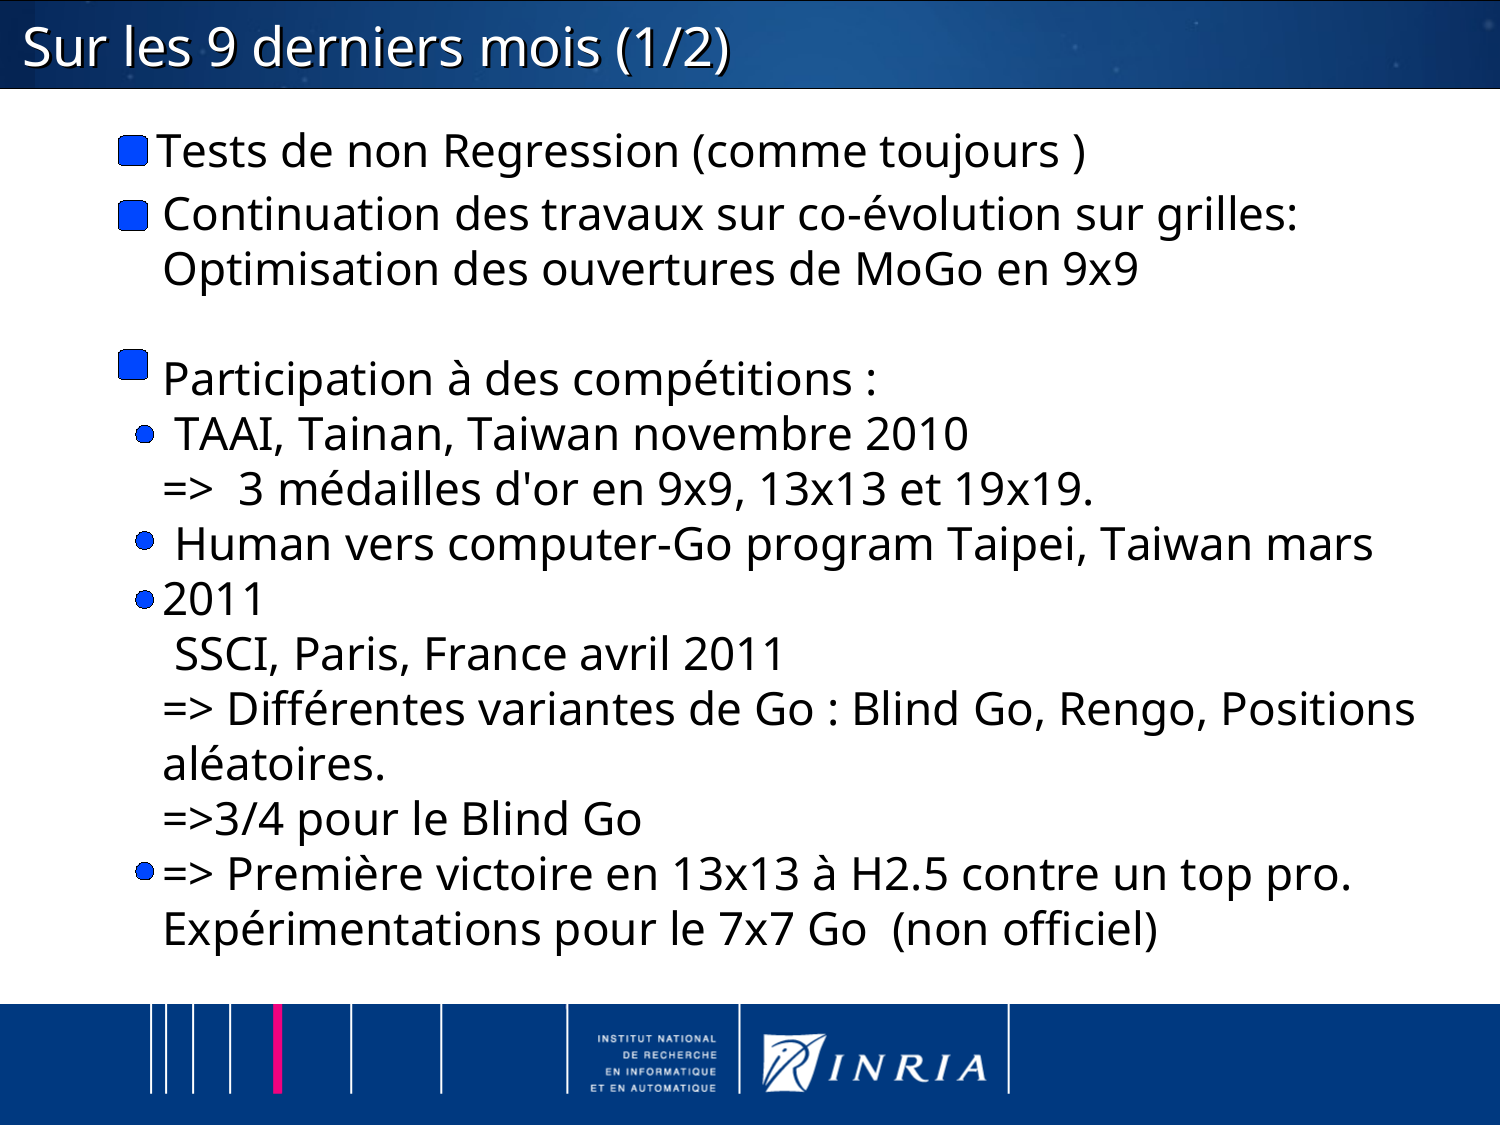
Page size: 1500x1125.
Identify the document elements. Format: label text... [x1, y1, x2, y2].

text_box [135, 425, 154, 443]
text_box [118, 200, 148, 231]
text_box Tests de non Regression (comme toujours ) [141, 114, 1359, 239]
text_box Participation à des compétitions : TAAI, Tainan, Taiwan novembre 2010 => 3 médailles d'or en 9x9, 13x13 et 19x19. Human vers computer-Go program Taipei, Taiwan mars 2011 SSCI, Paris, France avril 2011 => Différentes variantes de Go : Blind Go, Rengo, Positions aléatoires. =>3/4 pour le Blind Go => Première victoire en 13x13 à H2.5 contre un top pro. Expérimentations pour le 7x7 Go (non officiel) [147, 342, 1477, 963]
picture [0, 1004, 1500, 1125]
text_box [135, 590, 154, 609]
text_box [118, 349, 148, 380]
text_box Continuation des travaux sur co-évolution sur grilles: Optimisation des ouvertures de MoGo en 9x9 [147, 177, 1418, 302]
text_box Sur les 9 derniers mois (1/2) [0, 0, 1500, 89]
text_box [118, 135, 148, 166]
text_box [135, 531, 154, 550]
text_box [135, 862, 154, 880]
